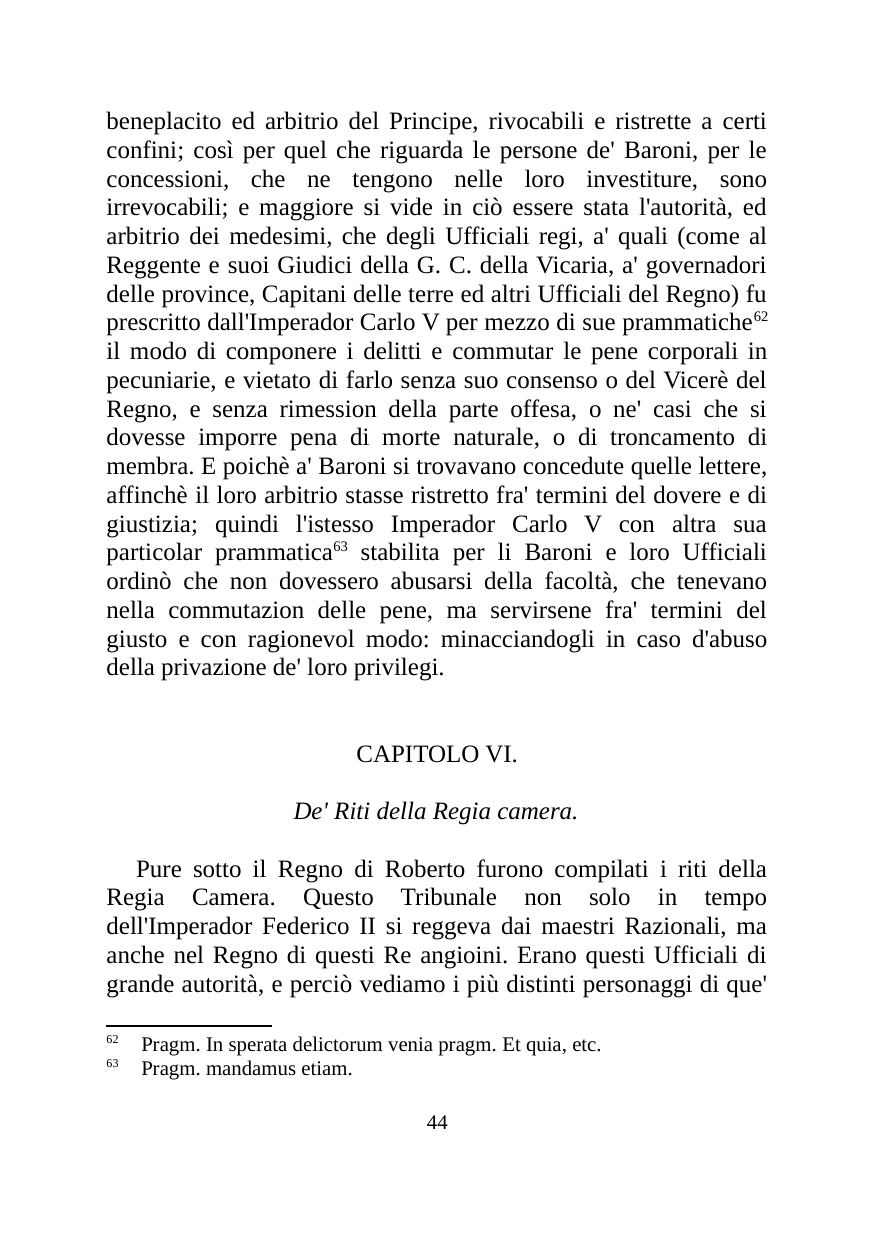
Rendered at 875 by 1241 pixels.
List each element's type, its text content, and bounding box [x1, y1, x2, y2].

text De' Riti della Regia camera. [106, 796, 768, 825]
text CAPITOLO VI. [106, 739, 768, 767]
text Pragm. In sperata delictorum venia pragm. Et quia, etc. [106, 1032, 768, 1056]
text beneplacito ed arbitrio del Principe, rivocabili e ristrette a certi confini; così per quel che riguarda le persone de' Baroni, per le concessioni, che ne tengono nelle loro investiture, sono irrevocabili; e maggiore si vide in ciò essere stata l'autorità, ed arbitrio dei medesimi, che degli Ufficiali regi, a' quali (come al Reggente e suoi Giudici della G. C. della Vicaria, a' governadori delle province, Capitani delle terre ed altri Ufficiali del Regno) fu prescritto dall'Imperador Carlo V per mezzo di sue prammatiche il modo di componere i delitti e commutar le pene corporali in pecuniarie, e vietato di farlo senza suo consenso o del Vicerè del Regno, e senza rimession della parte offesa, o ne' casi che si dovesse imporre pena di morte naturale, o di troncamento di membra. E poichè a' Baroni si trovavano concedute quelle lettere, affinchè il loro arbitrio stasse ristretto fra' termini del dovere e di giustizia; quindi l'istesso Imperador Carlo V con altra sua particolar prammatica stabilita per li Baroni e loro Ufficiali ordinò che non dovessero abusarsi della facoltà, che tenevano nella commutazion delle pene, ma servirsene fra' termini del giusto e con ragionevol modo: minacciandogli in caso d'abuso della privazione de' loro privilegi. [106, 106, 768, 681]
text Pragm. mandamus etiam. [106, 1056, 768, 1080]
text Pure sotto il Regno di Roberto furono compilati i riti della Regia Camera. Questo Tribunale non solo in tempo dell'Imperador Federico II si reggeva dai maestri Razionali, ma anche nel Regno di questi Re angioini. Erano questi Ufficiali di grande autorità, e perciò vediamo i più distinti personaggi di que' [106, 854, 768, 997]
